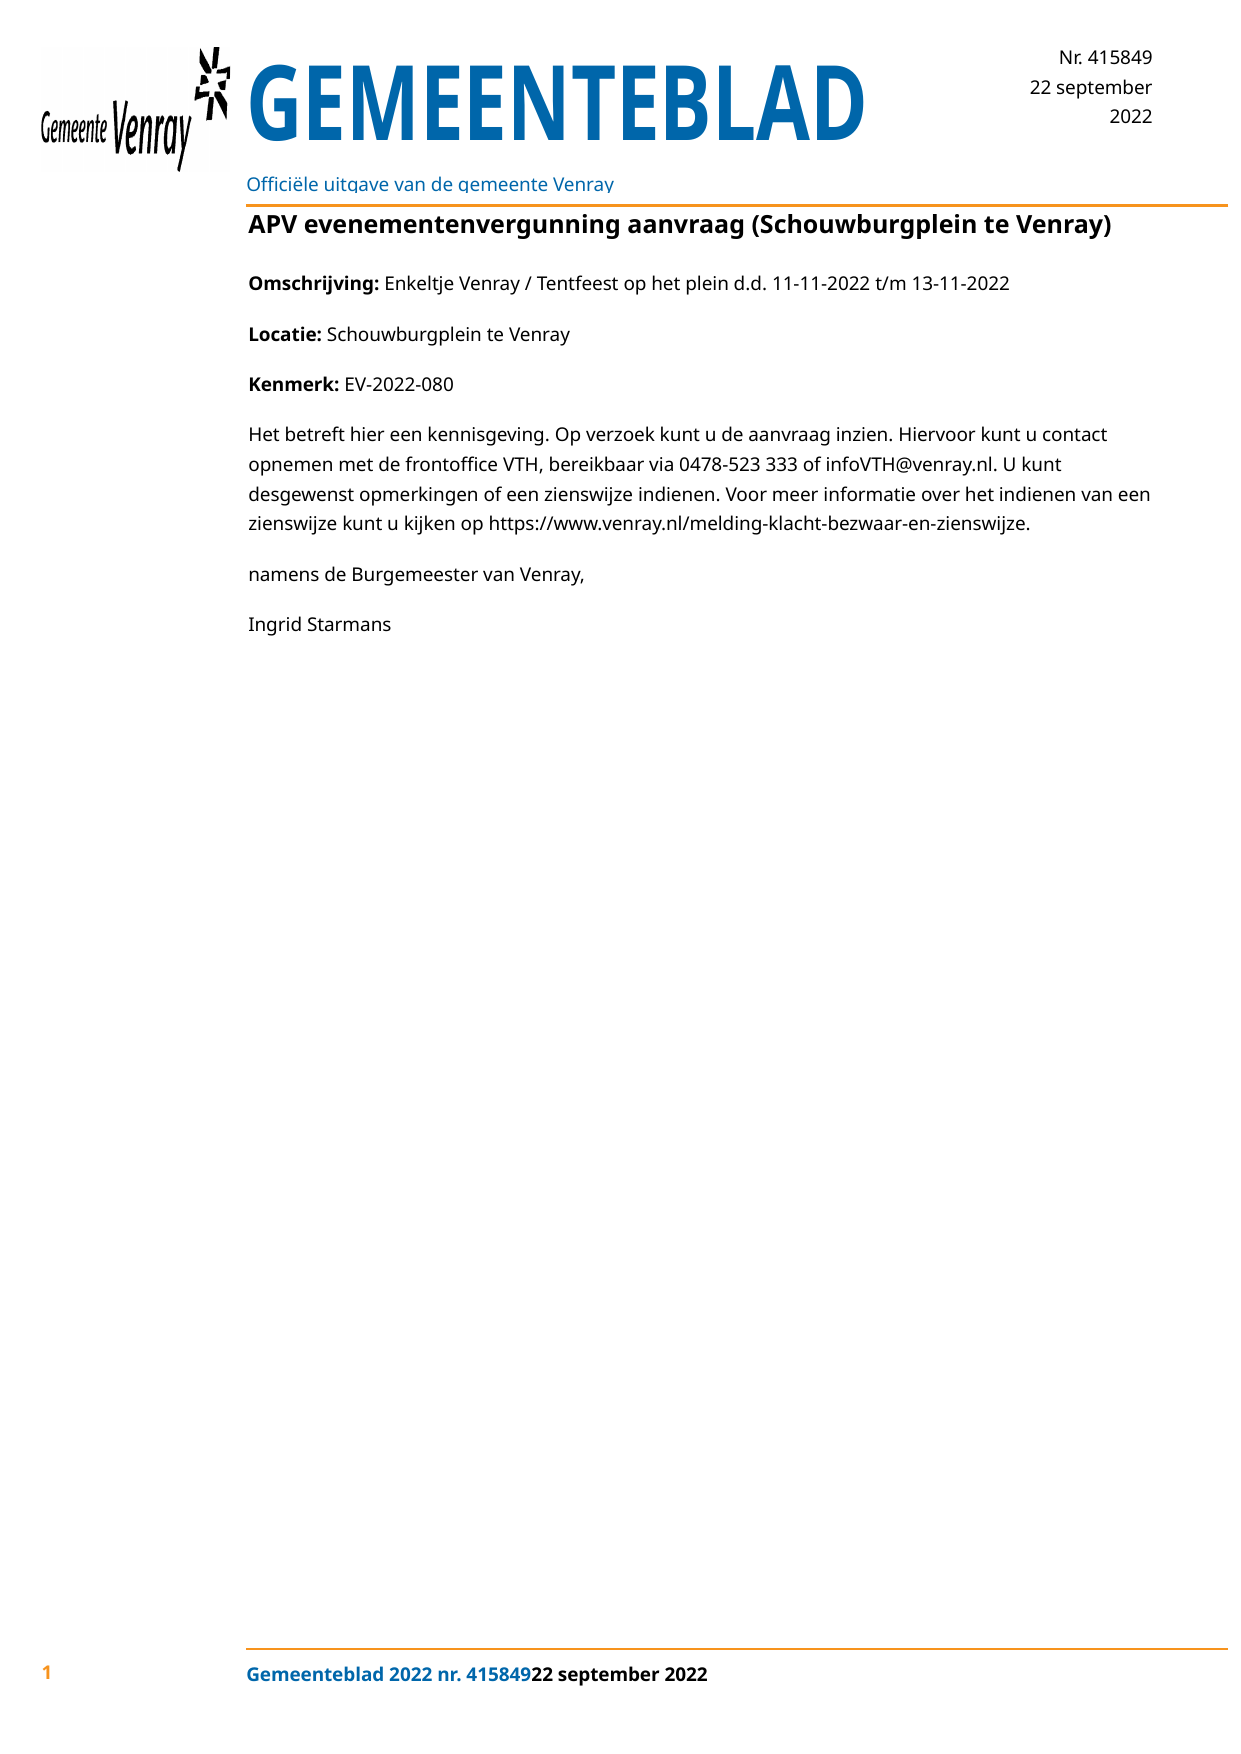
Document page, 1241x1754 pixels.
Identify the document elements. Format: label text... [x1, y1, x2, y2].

picture [41, 47, 231, 172]
text Het betreft hier een kennisgeving. Op verzoek kunt u de aanvraag inzien. Hiervoor kunt u contact opnemen met de frontoffice VTH, bereikbaar via 0478-523 333 of infoVTH@venray.nl. U kunt desgewenst opmerkingen of een zienswijze indienen. Voor meer informatie over het indienen van een zienswijze kunt u kijken op https://www.venray.nl/melding-klacht-bezwaar-en-zienswijze. [248, 422, 1152, 536]
text namens de Burgemeester van Venray, [248, 561, 1152, 586]
text Locatie: Schouwburgplein te Venray [248, 321, 1152, 346]
text Kenmerk: EV-2022-080 [248, 371, 1152, 397]
text Omschrijving: Enkeltje Venray / Tentfeest op het plein d.d. 11-11-2022 t/m 13-11-2022 [248, 270, 1152, 296]
text Ingrid Starmans [248, 611, 1152, 637]
text APV evenementenvergunning aanvraag (Schouwburgplein te Venray) [248, 207, 1152, 241]
